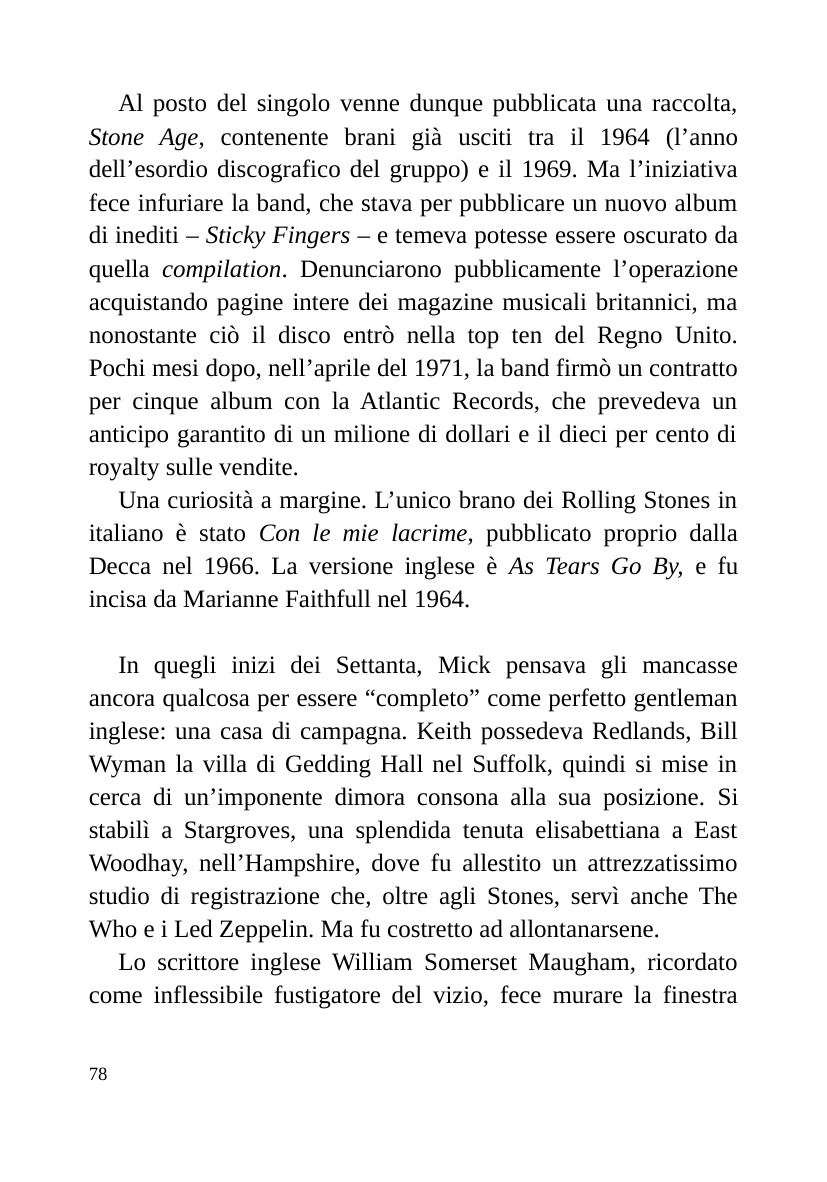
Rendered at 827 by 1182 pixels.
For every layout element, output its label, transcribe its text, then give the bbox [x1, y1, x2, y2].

text Una curiosità a margine. L’unico brano dei Rolling Stones in italiano è stato Con le mie lacrime, pubblicato proprio dalla Decca nel 1966. La versione inglese è As Tears Go By, e fu incisa da Marianne Faithfull nel 1964. [88, 485, 738, 613]
text Lo scrittore inglese William Somerset Maugham, ricordato come inflessibile fustigatore del vizio, fece murare la finestra [88, 947, 738, 1009]
text In quegli inizi dei Settanta, Mick pensava gli mancasse ancora qualcosa per essere “completo” come perfetto gentleman inglese: una casa di campagna. Keith possedeva Redlands, Bill Wyman la villa di Gedding Hall nel Suffolk, quindi si mise in cerca di un’imponente dimora consona alla sua posizione. Si stabilì a Stargroves, una splendida tenuta elisabettiana a East Woodhay, nell’Hampshire, dove fu allestito un attrezzatissimo studio di registrazione che, oltre agli Stones, servì anche The Who e i Led Zeppelin. Ma fu costretto ad allontanarsene. [88, 650, 738, 943]
text Al posto del singolo venne dunque pubblicata una raccolta, Stone Age, contenente brani già usciti tra il 1964 (l’anno dell’esordio discografico del gruppo) e il 1969. Ma l’iniziativa fece infuriare la band, che stava per pubblicare un nuovo album di inediti ‒ Sticky Fingers ‒ e temeva potesse essere oscurato da quella compilation. Denunciarono pubblicamente l’operazione acquistando pagine intere dei magazine musicali britannici, ma nonostante ciò il disco entrò nella top ten del Regno Unito. Pochi mesi dopo, nell’aprile del 1971, la band firmò un contratto per cinque album con la Atlantic Records, che prevedeva un anticipo garantito di un milione di dollari e il dieci per cento di royalty sulle vendite. [88, 88, 738, 481]
